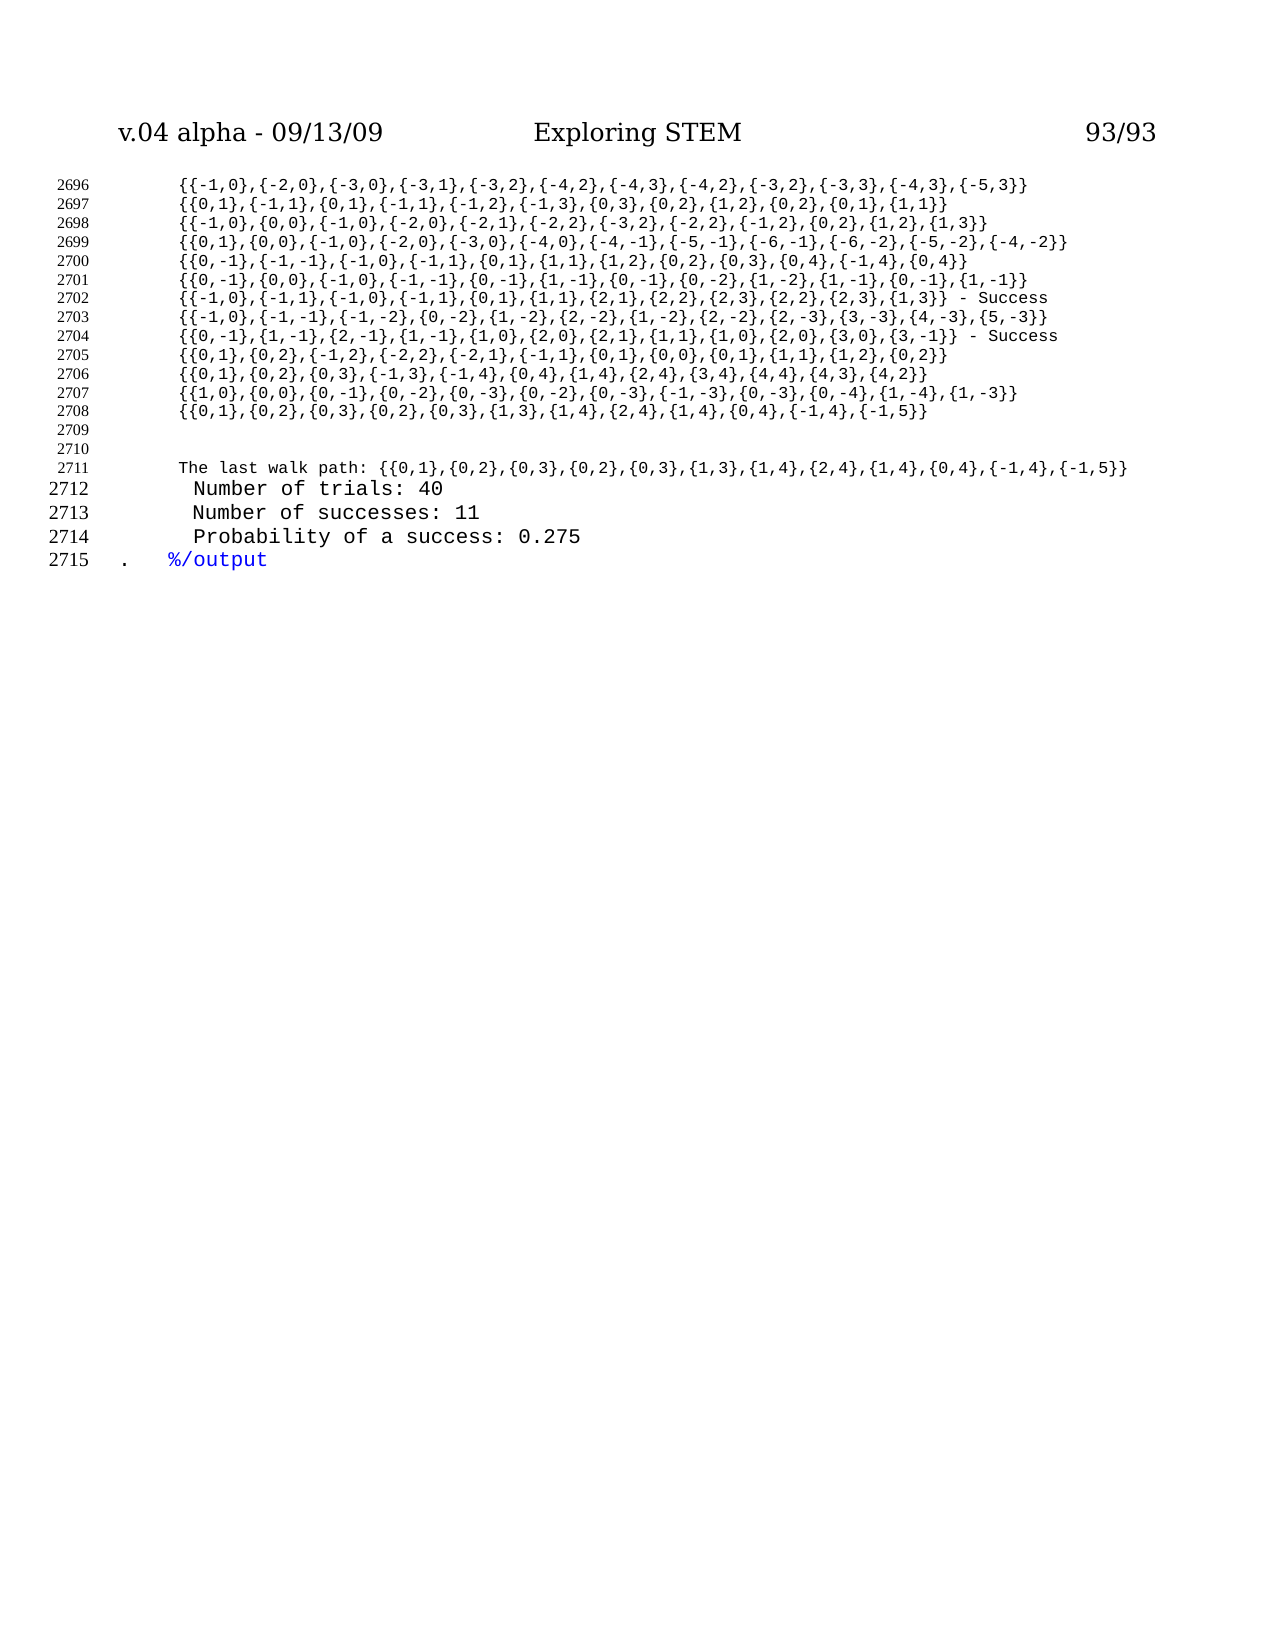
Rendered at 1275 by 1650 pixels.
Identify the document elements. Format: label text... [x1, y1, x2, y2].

text {{1,0},{0,0},{0,-1},{0,-2},{0,-3},{0,-2},{0,-3},{-1,-3},{0,-3},{0,-4},{1,-4},{1,-3}} [118, 384, 1157, 403]
text Number of successes: 11 [118, 502, 1157, 526]
text {{0,1},{0,2},{0,3},{0,2},{0,3},{1,3},{1,4},{2,4},{1,4},{0,4},{-1,4},{-1,5}} [118, 403, 1157, 422]
text {{-1,0},{-2,0},{-3,0},{-3,1},{-3,2},{-4,2},{-4,3},{-4,2},{-3,2},{-3,3},{-4,3},{-5,3}} [118, 177, 1157, 196]
text {{0,1},{0,2},{0,3},{-1,3},{-1,4},{0,4},{1,4},{2,4},{3,4},{4,4},{4,3},{4,2}} [118, 365, 1157, 384]
text {{0,1},{0,0},{-1,0},{-2,0},{-3,0},{-4,0},{-4,-1},{-5,-1},{-6,-1},{-6,-2},{-5,-2},{-4,-2}} [118, 233, 1157, 252]
text {{0,1},{-1,1},{0,1},{-1,1},{-1,2},{-1,3},{0,3},{0,2},{1,2},{0,2},{0,1},{1,1}} [118, 196, 1157, 214]
text {{-1,0},{-1,1},{-1,0},{-1,1},{0,1},{1,1},{2,1},{2,2},{2,3},{2,2},{2,3},{1,3}} - Success [118, 290, 1157, 309]
text {{0,-1},{0,0},{-1,0},{-1,-1},{0,-1},{1,-1},{0,-1},{0,-2},{1,-2},{1,-1},{0,-1},{1,-1}} [118, 271, 1157, 290]
text {{0,-1},{-1,-1},{-1,0},{-1,1},{0,1},{1,1},{1,2},{0,2},{0,3},{0,4},{-1,4},{0,4}} [118, 252, 1157, 271]
text Number of trials: 40 [118, 478, 1157, 502]
text {{0,-1},{1,-1},{2,-1},{1,-1},{1,0},{2,0},{2,1},{1,1},{1,0},{2,0},{3,0},{3,-1}} - Success [118, 328, 1157, 346]
text {{0,1},{0,2},{-1,2},{-2,2},{-2,1},{-1,1},{0,1},{0,0},{0,1},{1,1},{1,2},{0,2}} [118, 346, 1157, 365]
text {{-1,0},{-1,-1},{-1,-2},{0,-2},{1,-2},{2,-2},{1,-2},{2,-2},{2,-3},{3,-3},{4,-3},{5,-3}} [118, 309, 1157, 328]
text . %/output [118, 549, 1157, 573]
text The last walk path: {{0,1},{0,2},{0,3},{0,2},{0,3},{1,3},{1,4},{2,4},{1,4},{0,4},{-1,4},{-1,5}} [118, 459, 1157, 478]
text Probability of a success: 0.275 [118, 526, 1157, 549]
text {{-1,0},{0,0},{-1,0},{-2,0},{-2,1},{-2,2},{-3,2},{-2,2},{-1,2},{0,2},{1,2},{1,3}} [118, 214, 1157, 233]
